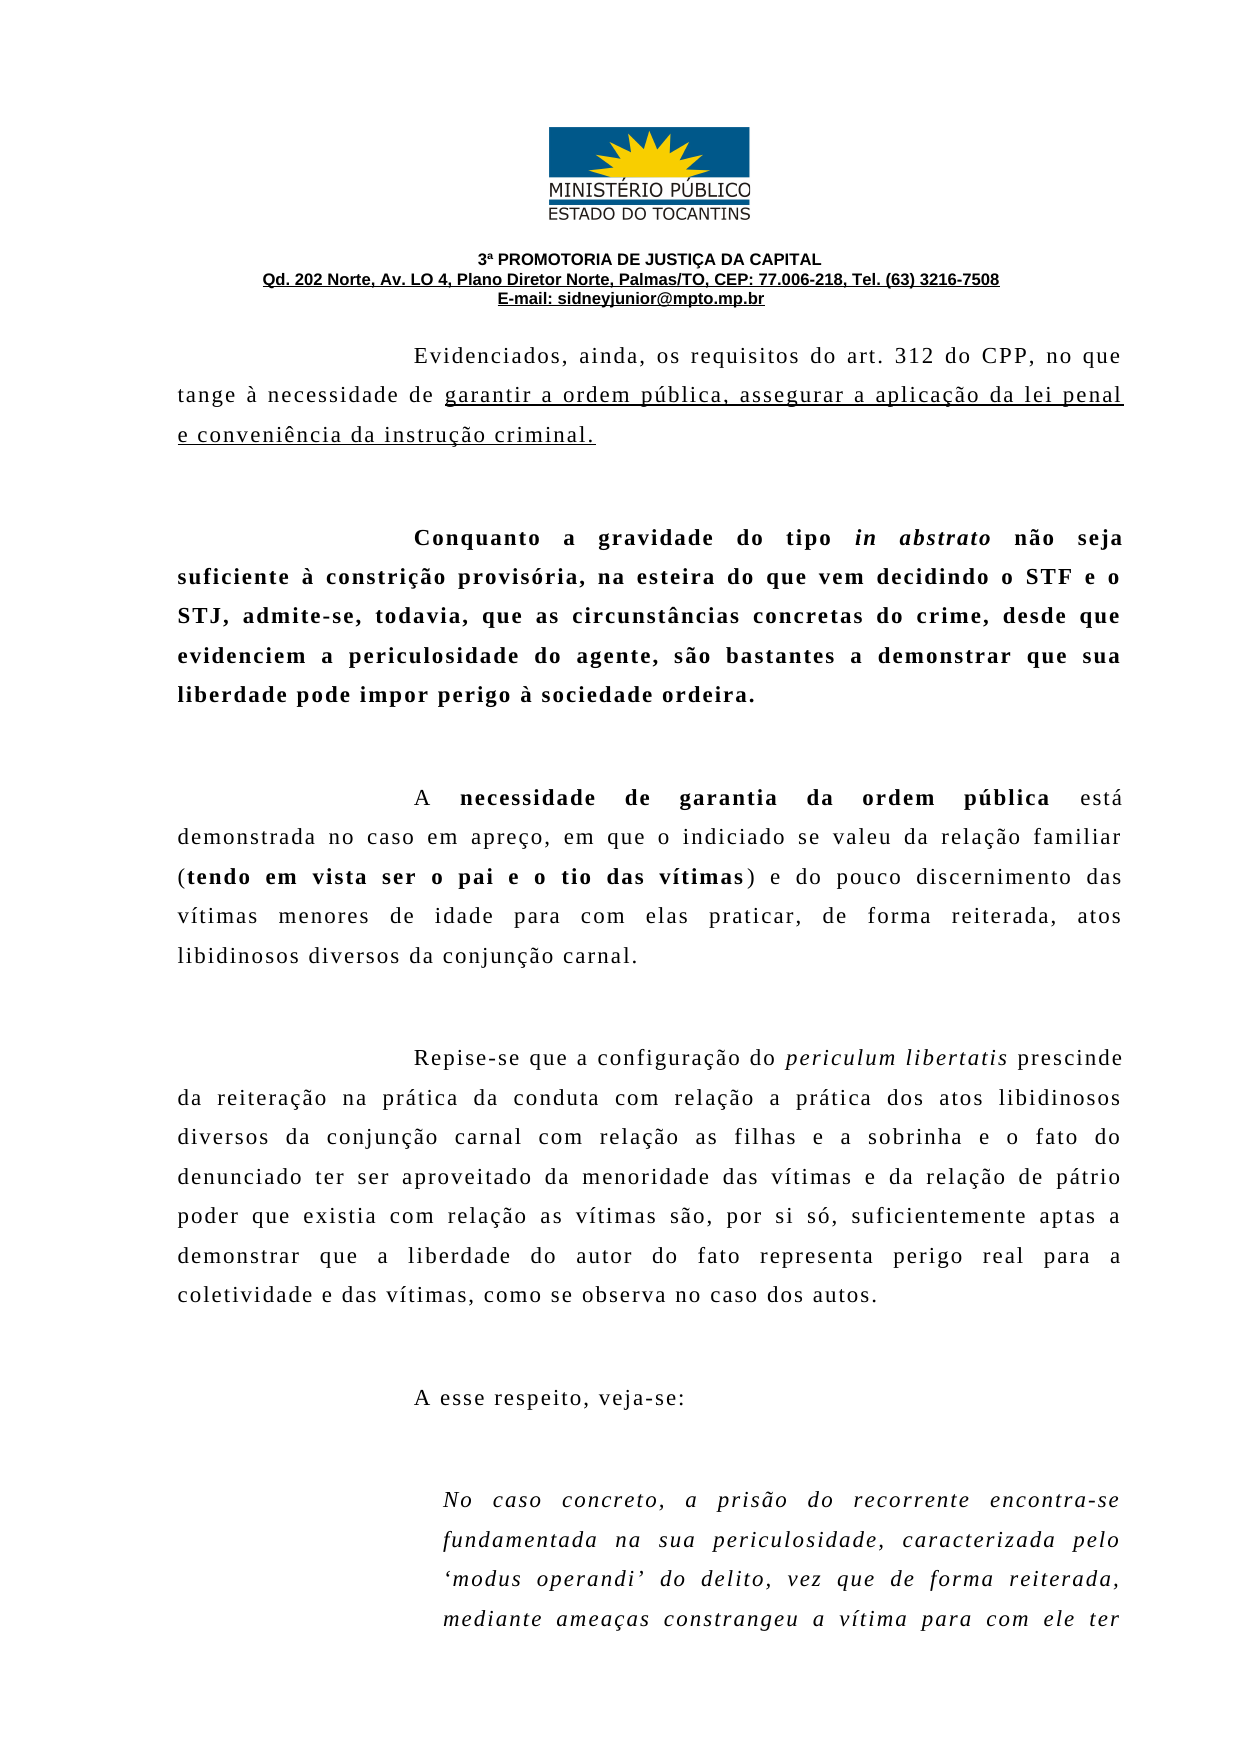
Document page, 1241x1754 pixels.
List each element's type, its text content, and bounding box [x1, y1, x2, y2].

text No caso concreto, a prisão do recorrente encontra-se fundamentada na sua periculosidade, caracterizada pelo ‘modus operandi’ do delito, vez que de forma reiterada, mediante ameaças constrangeu a vítima para com ele ter [443, 1486, 1122, 1631]
text A esse respeito, veja-se: [177, 1384, 1122, 1410]
text Repise-se que a configuração do periculum libertatis prescinde da reiteração na prática da conduta com relação a prática dos atos libidinosos diversos da conjunção carnal com relação as filhas e a sobrinha e o fato do denunciado ter ser aproveitado da menoridade das vítimas e da relação de pátrio poder que existia com relação as vítimas são, por si só, suficientemente aptas a demonstrar que a liberdade do autor do fato representa perigo real para a coletividade e das vítimas, como se observa no caso dos autos. [177, 1044, 1122, 1308]
text Evidenciados, ainda, os requisitos do art. 312 do CPP, no que tange à necessidade de garantir a ordem pública, assegurar a aplicação da lei penal e conveniência da instrução criminal. [177, 342, 1122, 447]
text A necessidade de garantia da ordem pública está demonstrada no caso em apreço, em que o indiciado se valeu da relação familiar (tendo em vista ser o pai e o tio das vítimas) e do pouco discernimento das vítimas menores de idade para com elas praticar, de forma reiterada, atos libidinosos diversos da conjunção carnal. [177, 784, 1122, 968]
text Conquanto a gravidade do tipo in abstrato não seja suficiente à constrição provisória, na esteira do que vem decidindo o STF e o STJ, admite-se, todavia, que as circunstâncias concretas do crime, desde que evidenciem a periculosidade do agente, são bastantes a demonstrar que sua liberdade pode impor perigo à sociedade ordeira. [177, 523, 1122, 708]
picture [549, 127, 751, 220]
